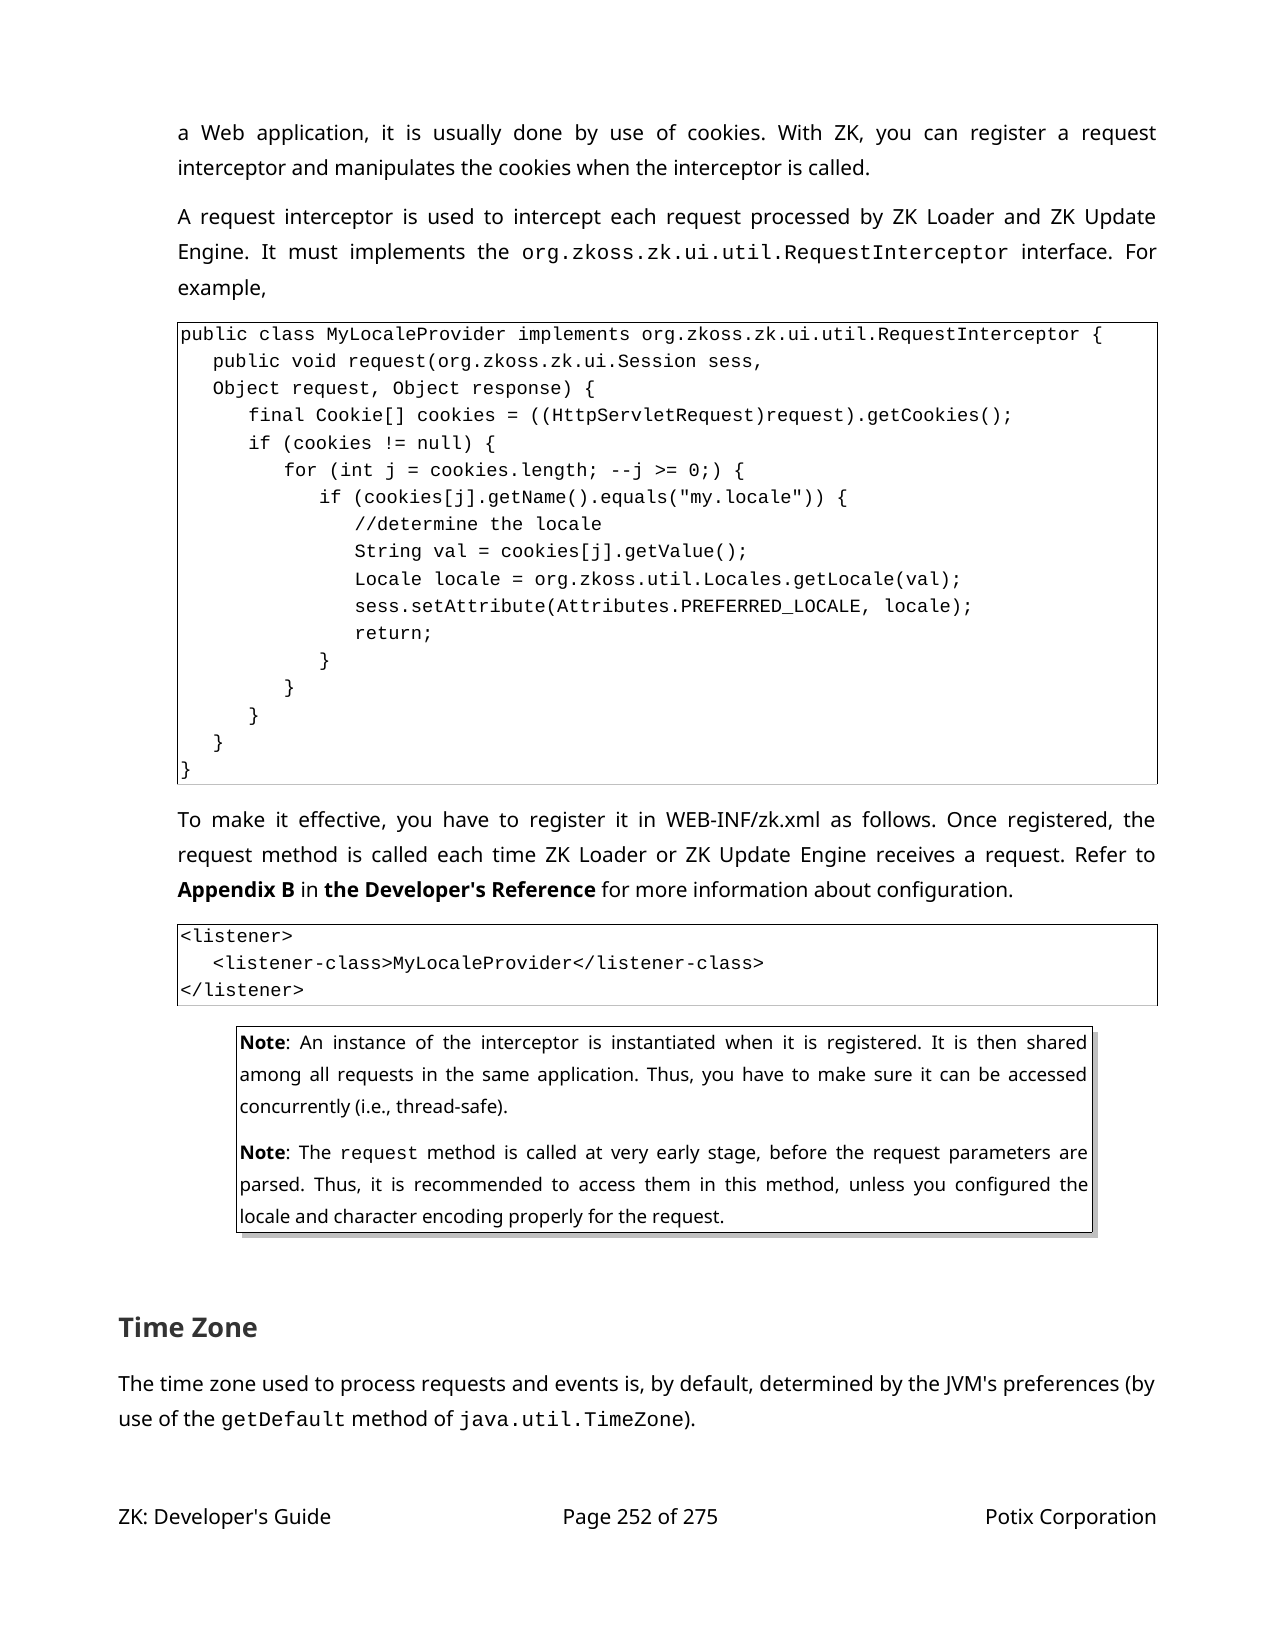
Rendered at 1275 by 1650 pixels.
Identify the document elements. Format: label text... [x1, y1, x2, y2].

text return; [178, 621, 1157, 645]
text Locale locale = org.zkoss.util.Locales.getLocale(val); [178, 566, 1157, 591]
text The time zone used to process requests and events is, by default, determined by the JVM's preferences (by use of the getDefault method of java.util.TimeZone). [118, 1369, 1157, 1433]
text } [178, 648, 1157, 672]
text sess.setAttribute(Attributes.PREFERRED_LOCALE, locale); [178, 594, 1157, 618]
text Note: The request method is called at very early stage, before the request parameters are parsed. Thus, it is recommended to access them in this method, unless you configured the locale and character encoding properly for the request. [237, 1136, 1092, 1232]
text public class MyLocaleProvider implements org.zkoss.zk.ui.util.RequestInterceptor { [178, 323, 1157, 346]
text if (cookies[j].getName().equals("my.locale")) { [178, 485, 1157, 509]
text String val = cookies[j].getValue(); [178, 539, 1157, 563]
text //determine the locale [178, 512, 1157, 536]
text if (cookies != null) { [178, 431, 1157, 455]
text a Web application, it is usually done by use of cookies. With ZK, you can register a request interceptor and manipulates the cookies when the interceptor is called. [177, 118, 1157, 182]
subtitle Time Zone [118, 1308, 1157, 1345]
text } [178, 702, 1157, 727]
text Note: An instance of the interceptor is instantiated when it is registered. It is then shared among all requests in the same application. Thus, you have to make sure it can be accessed concurrently (i.e., thread-safe). [237, 1027, 1092, 1118]
text <listener> [178, 925, 1157, 948]
text } [178, 757, 1157, 784]
text Object request, Object response) { [178, 376, 1157, 400]
text final Cookie[] cookies = ((HttpServletRequest)request).getCookies(); [178, 403, 1157, 428]
text } [178, 729, 1157, 754]
text for (int j = cookies.length; --j >= 0;) { [178, 458, 1157, 482]
text </listener> [178, 978, 1157, 1005]
text } [178, 675, 1157, 699]
text public void request(org.zkoss.zk.ui.Session sess, [178, 349, 1157, 373]
text To make it effective, you have to register it in WEB-INF/zk.xml as follows. Once registered, the request method is called each time ZK Loader or ZK Update Engine receives a request. Refer to Appendix B in the Developer's Reference for more information about configuration. [177, 805, 1157, 903]
text <listener-class>MyLocaleProvider</listener-class> [178, 951, 1157, 975]
text A request interceptor is used to intercept each request processed by ZK Loader and ZK Update Engine. It must implements the org.zkoss.zk.ui.util.RequestInterceptor interface. For example, [177, 202, 1157, 301]
